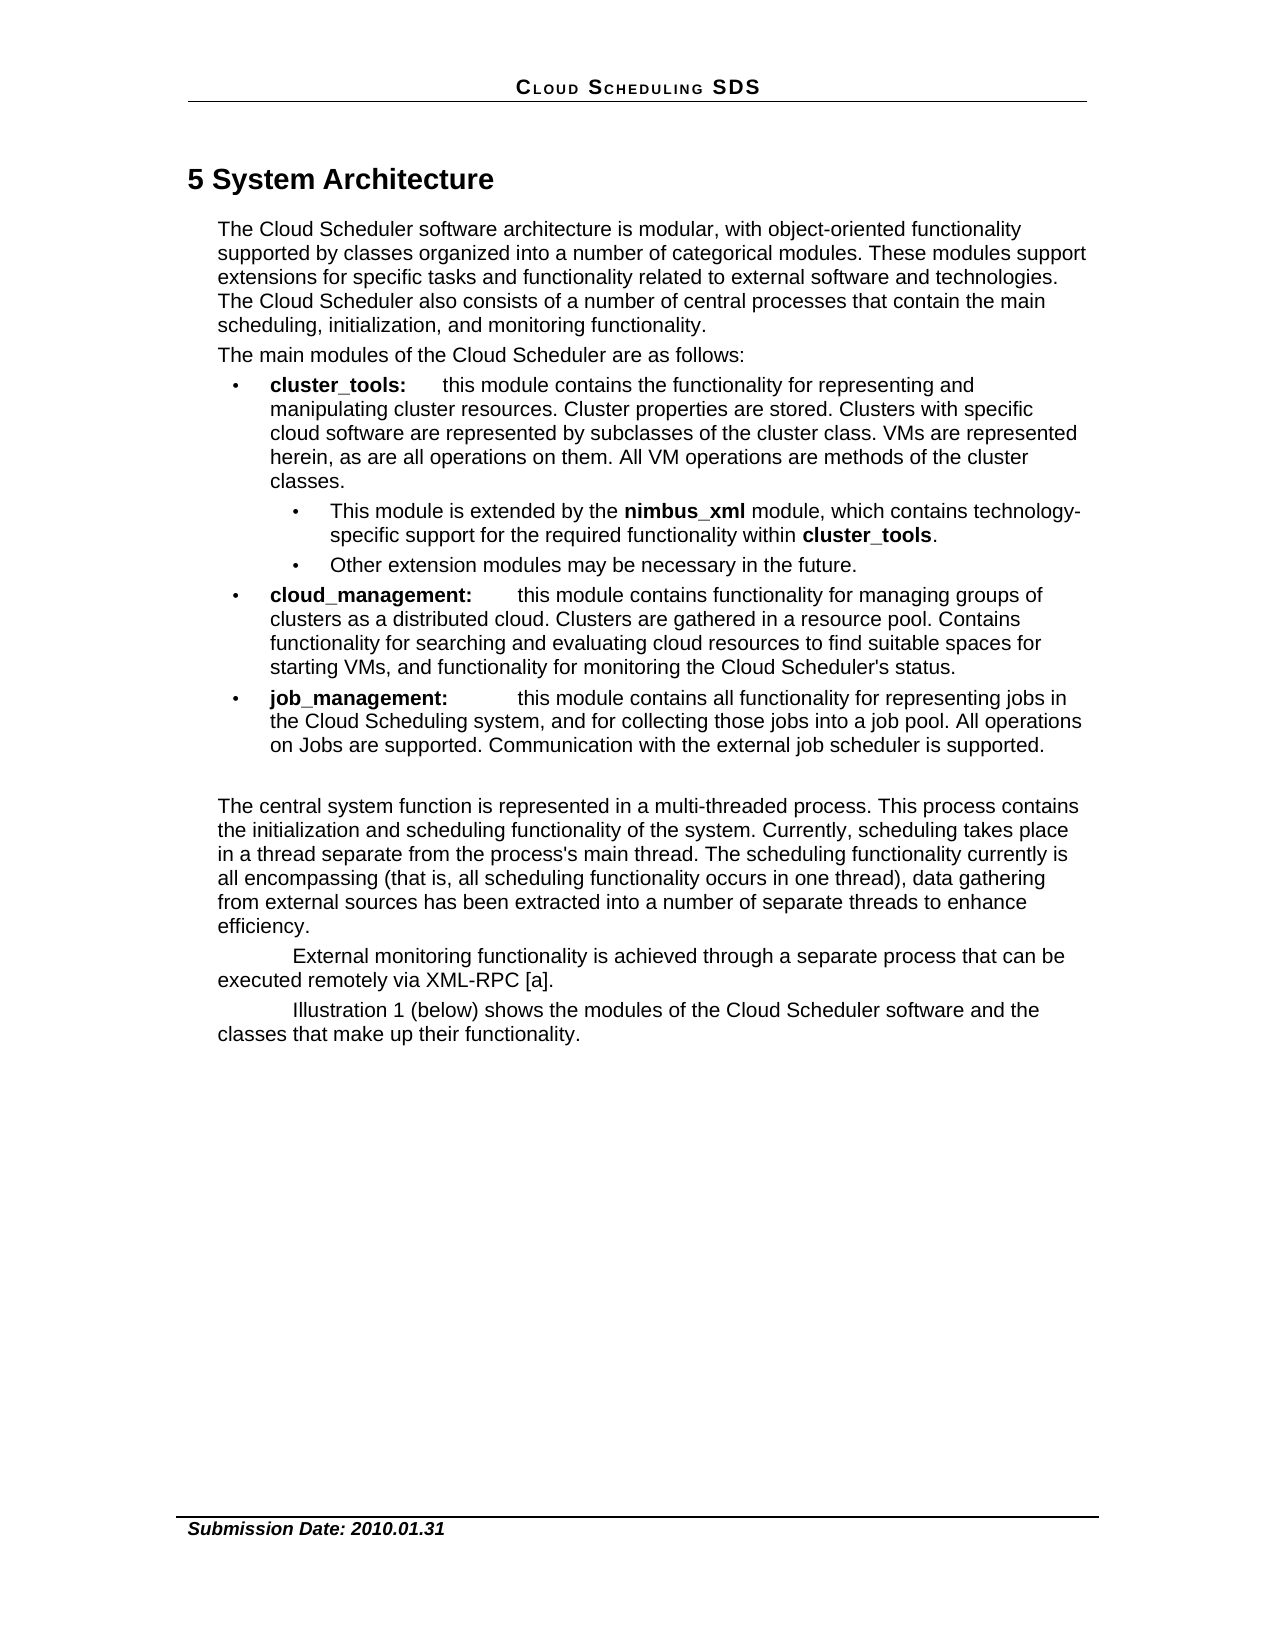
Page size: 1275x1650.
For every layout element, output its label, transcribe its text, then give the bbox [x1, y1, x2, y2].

text The Cloud Scheduler software architecture is modular, with object-oriented functionality supported by classes organized into a number of categorical modules. These modules support extensions for specific tasks and functionality related to external software and technologies. The Cloud Scheduler also consists of a number of central processes that contain the main scheduling, initialization, and monitoring functionality. [217, 217, 1087, 336]
subtitle System Architecture [187, 162, 1087, 196]
list cluster_tools: this module contains the functionality for representing and manipulating cluster resources. Cluster properties are stored. Clusters with specific cloud software are represented by subclasses of the cluster class. VMs are represented herein, as are all operations on them. All VM operations are methods of the cluster classes. [232, 373, 1087, 493]
text Illustration 1 (below) shows the modules of the Cloud Scheduler software and the classes that make up their functionality. [217, 998, 1087, 1046]
text The main modules of the Cloud Scheduler are as follows: [217, 343, 1087, 367]
list This module is extended by the nimbus_xml module, which contains technology-specific support for the required functionality within cluster_tools. [292, 499, 1087, 547]
list job_management: this module contains all functionality for representing jobs in the Cloud Scheduling system, and for collecting those jobs into a job pool. All operations on Jobs are supported. Communication with the external job scheduler is supported. [232, 685, 1087, 757]
list Other extension modules may be necessary in the future. [292, 553, 1087, 577]
text The central system function is represented in a multi-threaded process. This process contains the initialization and scheduling functionality of the system. Currently, scheduling takes place in a thread separate from the process's main thread. The scheduling functionality currently is all encompassing (that is, all scheduling functionality occurs in one thread), data gathering from external sources has been extracted into a number of separate threads to enhance efficiency. [217, 794, 1087, 937]
list cloud_management: this module contains functionality for managing groups of clusters as a distributed cloud. Clusters are gathered in a resource pool. Contains functionality for searching and evaluating cloud resources to find suitable spaces for starting VMs, and functionality for monitoring the Cloud Scheduler's status. [232, 583, 1087, 679]
text External monitoring functionality is achieved through a separate process that can be executed remotely via XML-RPC [a]. [217, 944, 1087, 992]
